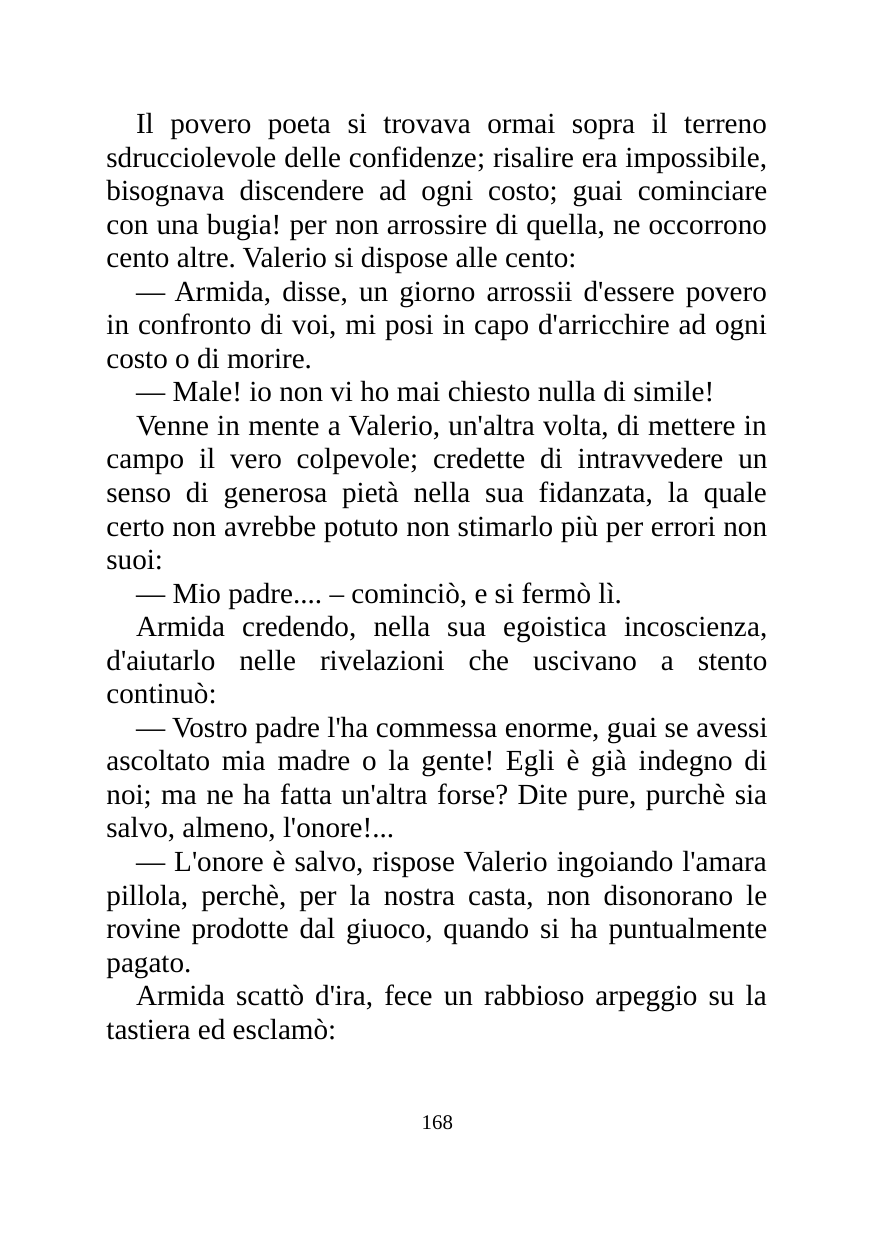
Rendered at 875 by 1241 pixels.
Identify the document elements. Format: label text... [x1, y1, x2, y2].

text — Male! io non vi ho mai chiesto nulla di simile! [106, 374, 768, 408]
text — Armida, disse, un giorno arrossii d'essere povero in confronto di voi, mi posi in capo d'arricchire ad ogni costo o di morire. [106, 274, 768, 374]
text — Vostro padre l'ha commessa enorme, guai se avessi ascoltato mia madre o la gente! Egli è già indegno di noi; ma ne ha fatta un'altra forse? Dite pure, purchè sia salvo, almeno, l'onore!... [106, 710, 768, 844]
text — L'onore è salvo, rispose Valerio ingoiando l'amara pillola, perchè, per la nostra casta, non disonorano le rovine prodotte dal giuoco, quando si ha puntualmente pagato. [106, 844, 768, 978]
text Il povero poeta si trovava ormai sopra il terreno sdrucciolevole delle confidenze; risalire era impossibile, bisognava discendere ad ogni costo; guai cominciare con una bugia! per non arrossire di quella, ne occorrono cento altre. Valerio si dispose alle cento: [106, 106, 768, 274]
text — Mio padre.... – cominciò, e si fermò lì. [106, 576, 768, 609]
text Venne in mente a Valerio, un'altra volta, di mettere in campo il vero colpevole; credette di intravvedere un senso di generosa pietà nella sua fidanzata, la quale certo non avrebbe potuto non stimarlo più per errori non suoi: [106, 408, 768, 576]
text Armida credendo, nella sua egoistica incoscienza, d'aiutarlo nelle rivelazioni che uscivano a stento continuò: [106, 609, 768, 710]
text Armida scattò d'ira, fece un rabbioso arpeggio su la tastiera ed esclamò: [106, 978, 768, 1045]
